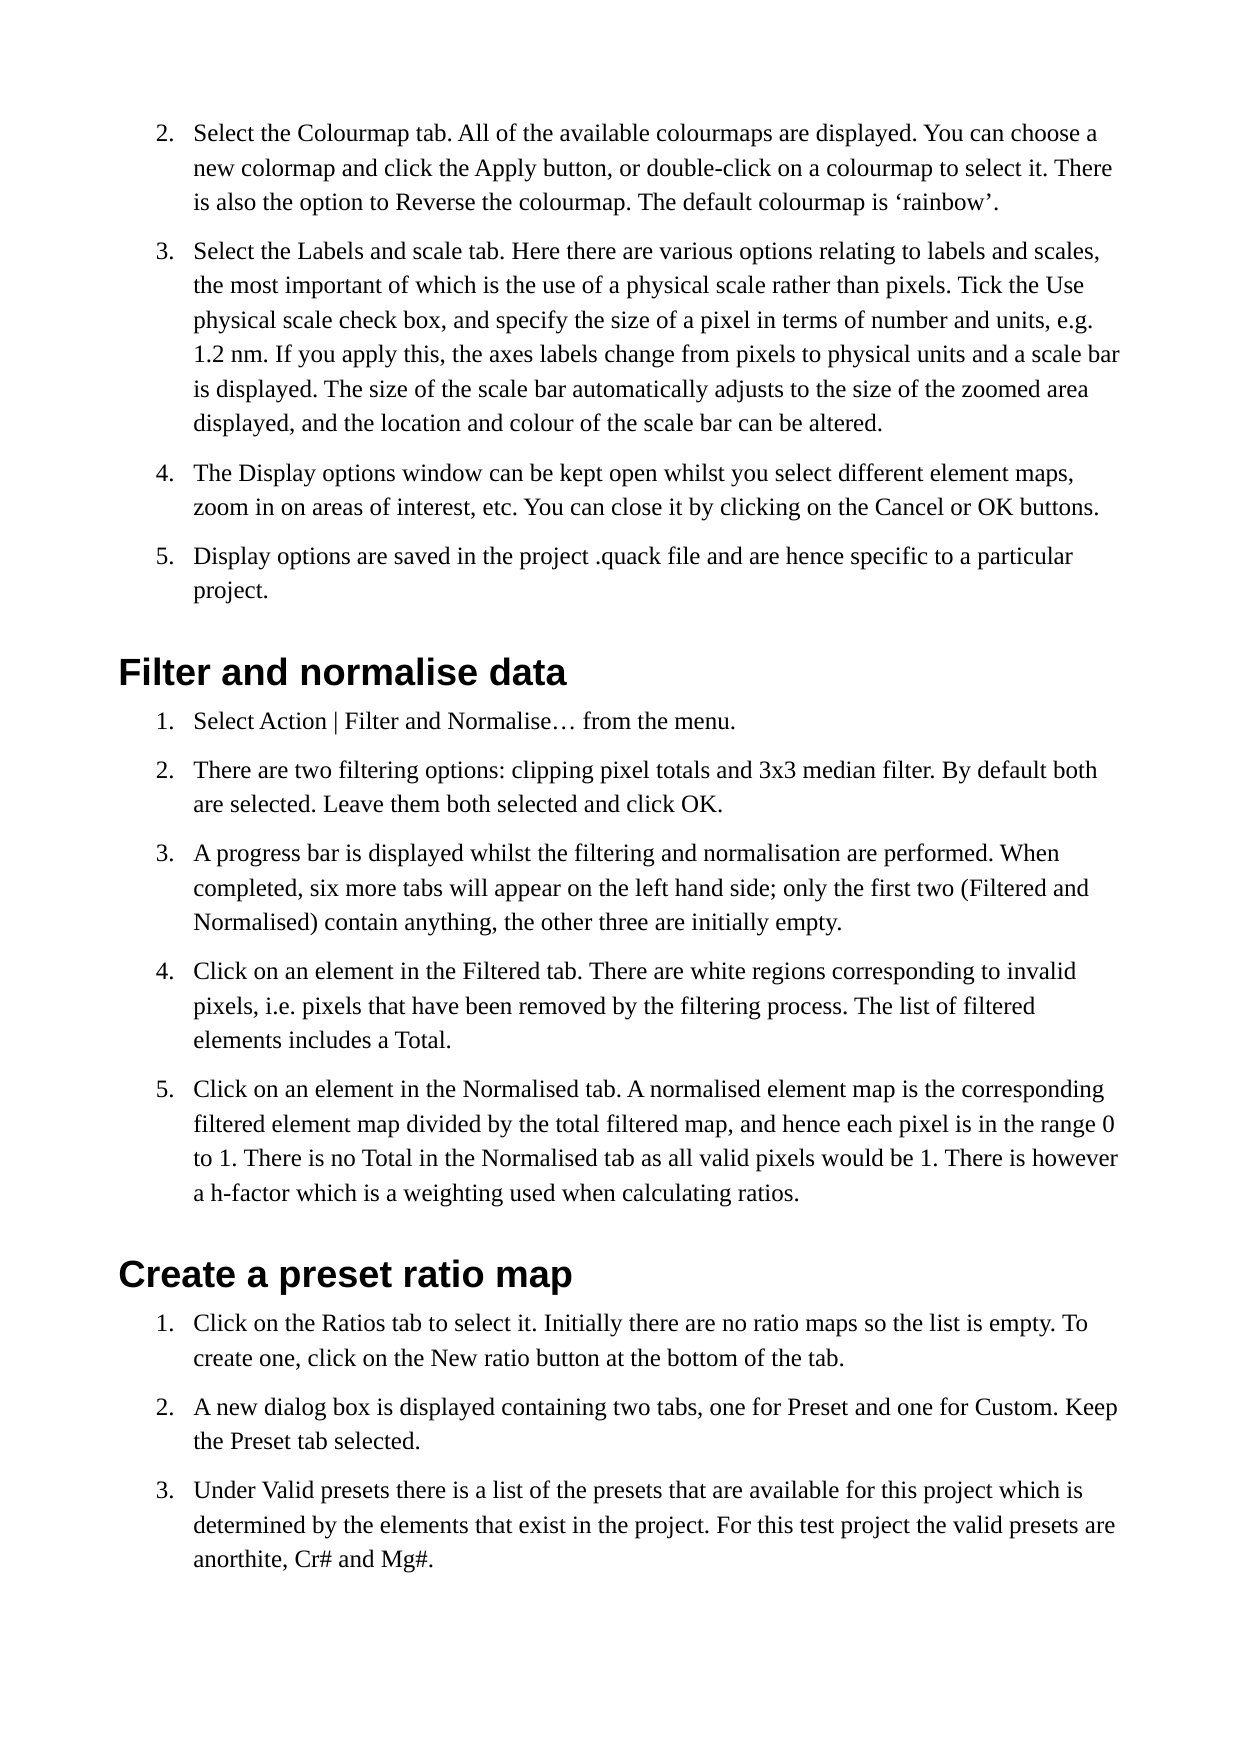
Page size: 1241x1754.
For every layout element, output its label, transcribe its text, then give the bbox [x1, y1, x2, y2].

list The Display options window can be kept open whilst you select different element maps, zoom in on areas of interest, etc. You can close it by clicking on the Cancel or OK buttons. [156, 458, 1122, 521]
list Click on an element in the Normalised tab. A normalised element map is the corresponding filtered element map divided by the total filtered map, and hence each pixel is in the range 0 to 1. There is no Total in the Normalised tab as all valid pixels would be 1. There is however a h-factor which is a weighting used when calculating ratios. [156, 1074, 1122, 1207]
list Display options are saved in the project .quack file and are hence specific to a particular project. [156, 541, 1122, 604]
subtitle Filter and normalise data [118, 650, 1122, 693]
list Under Valid presets there is a list of the presets that are available for this project which is determined by the elements that exist in the project. For this test project the valid presets are anorthite, Cr# and Mg#. [156, 1475, 1122, 1573]
list Select Action | Filter and Normalise… from the menu. [156, 706, 1122, 734]
list Click on the Ratios tab to select it. Initially there are no ratio maps so the list is empty. To create one, click on the New ratio button at the bottom of the tab. [156, 1308, 1122, 1371]
list Click on an element in the Filtered tab. There are white regions corresponding to invalid pixels, i.e. pixels that have been removed by the filtering process. The list of filtered elements includes a Total. [156, 956, 1122, 1054]
list A progress bar is displayed whilst the filtering and normalisation are performed. When completed, six more tabs will appear on the left hand side; only the first two (Filtered and Normalised) contain anything, the other three are initially empty. [156, 838, 1122, 936]
list There are two filtering options: clipping pixel totals and 3x3 median filter. By default both are selected. Leave them both selected and click OK. [156, 755, 1122, 818]
subtitle Create a preset ratio map [118, 1252, 1122, 1296]
list A new dialog box is displayed containing two tabs, one for Preset and one for Custom. Keep the Preset tab selected. [156, 1392, 1122, 1455]
list Select the Labels and scale tab. Here there are various options relating to labels and scales, the most important of which is the use of a physical scale rather than pixels. Tick the Use physical scale check box, and specify the size of a pixel in terms of number and units, e.g. 1.2 nm. If you apply this, the axes labels change from pixels to physical units and a scale bar is displayed. The size of the scale bar automatically adjusts to the size of the zoomed area displayed, and the location and colour of the scale bar can be altered. [156, 236, 1122, 437]
list Select the Colourmap tab. All of the available colourmaps are displayed. You can choose a new colormap and click the Apply button, or double-click on a colourmap to select it. There is also the option to Reverse the colourmap. The default colourmap is ‘rainbow’. [156, 118, 1122, 216]
